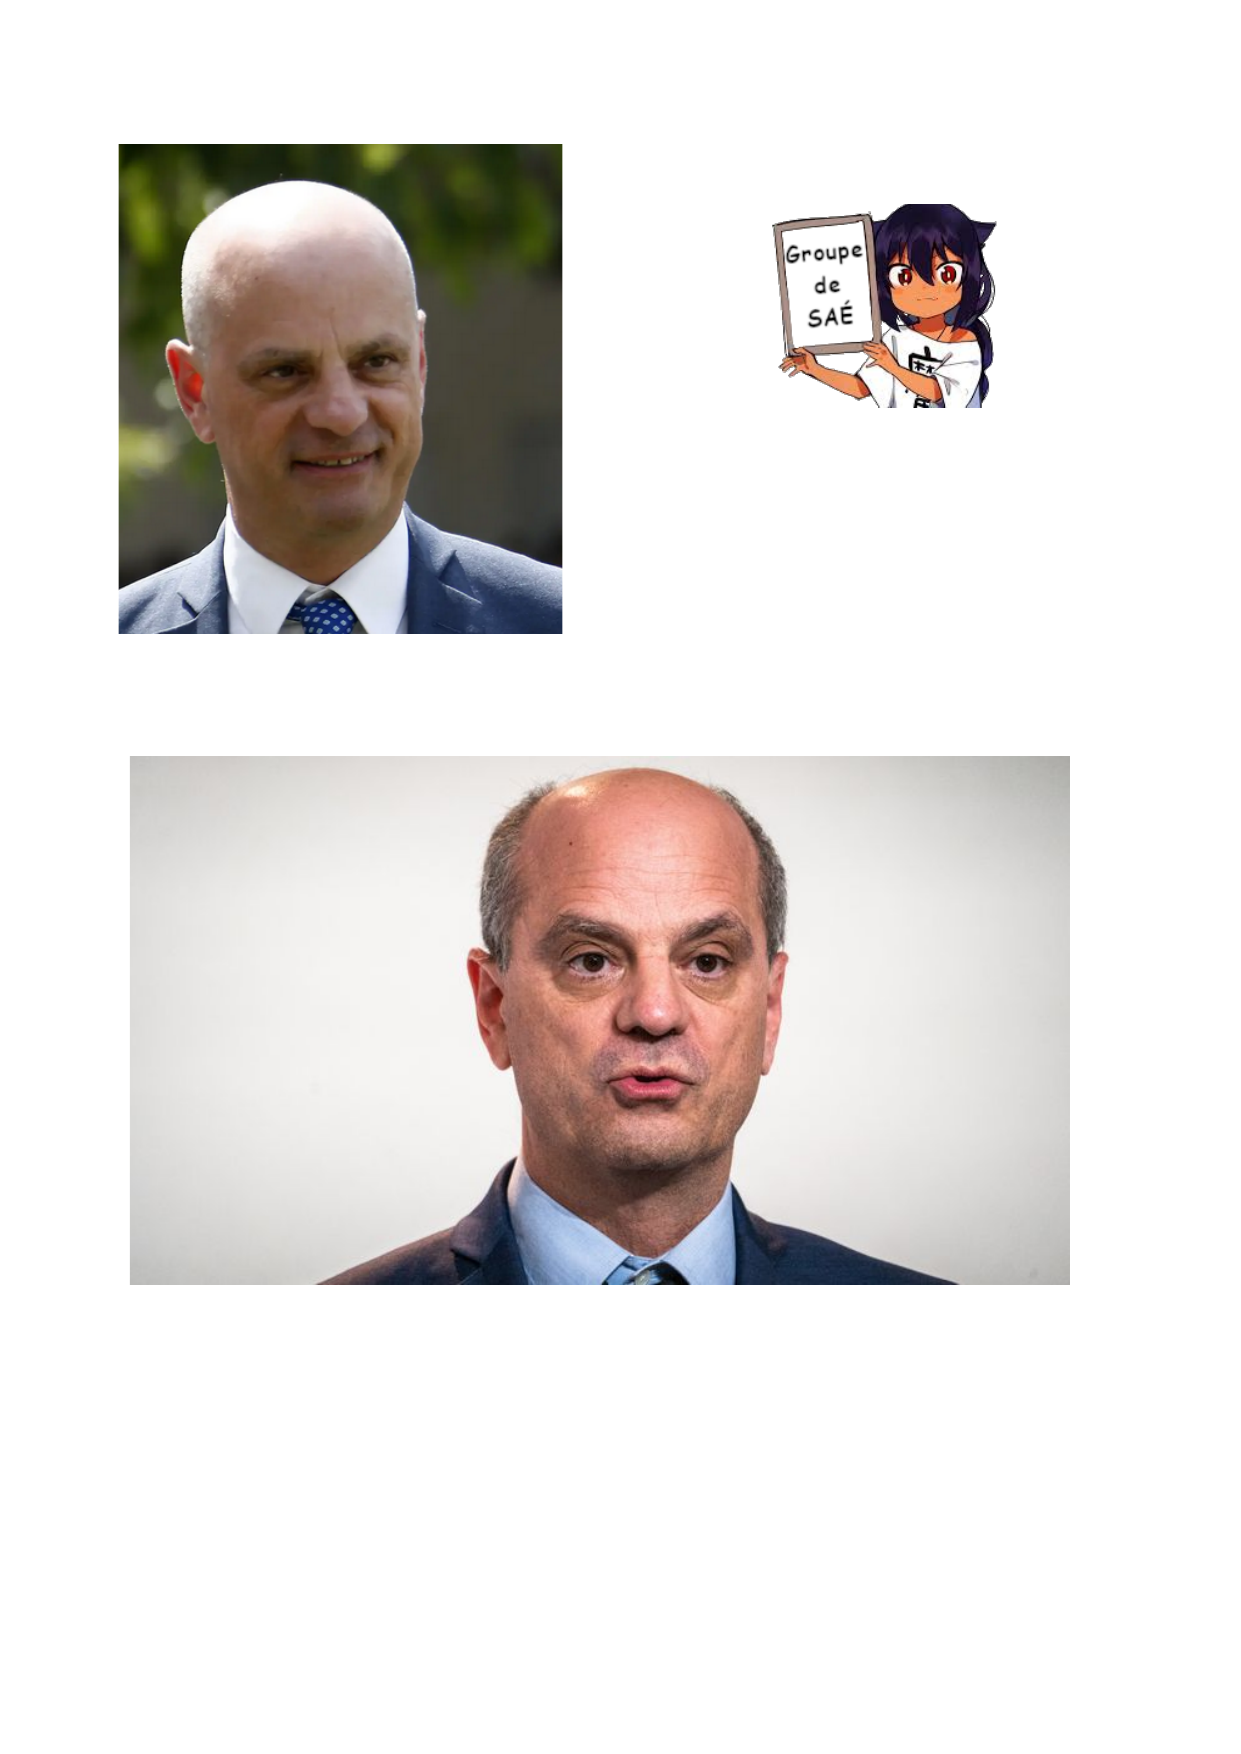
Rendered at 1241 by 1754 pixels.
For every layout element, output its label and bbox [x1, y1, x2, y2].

picture [129, 756, 1070, 1285]
picture [118, 144, 563, 634]
picture [708, 204, 1073, 408]
